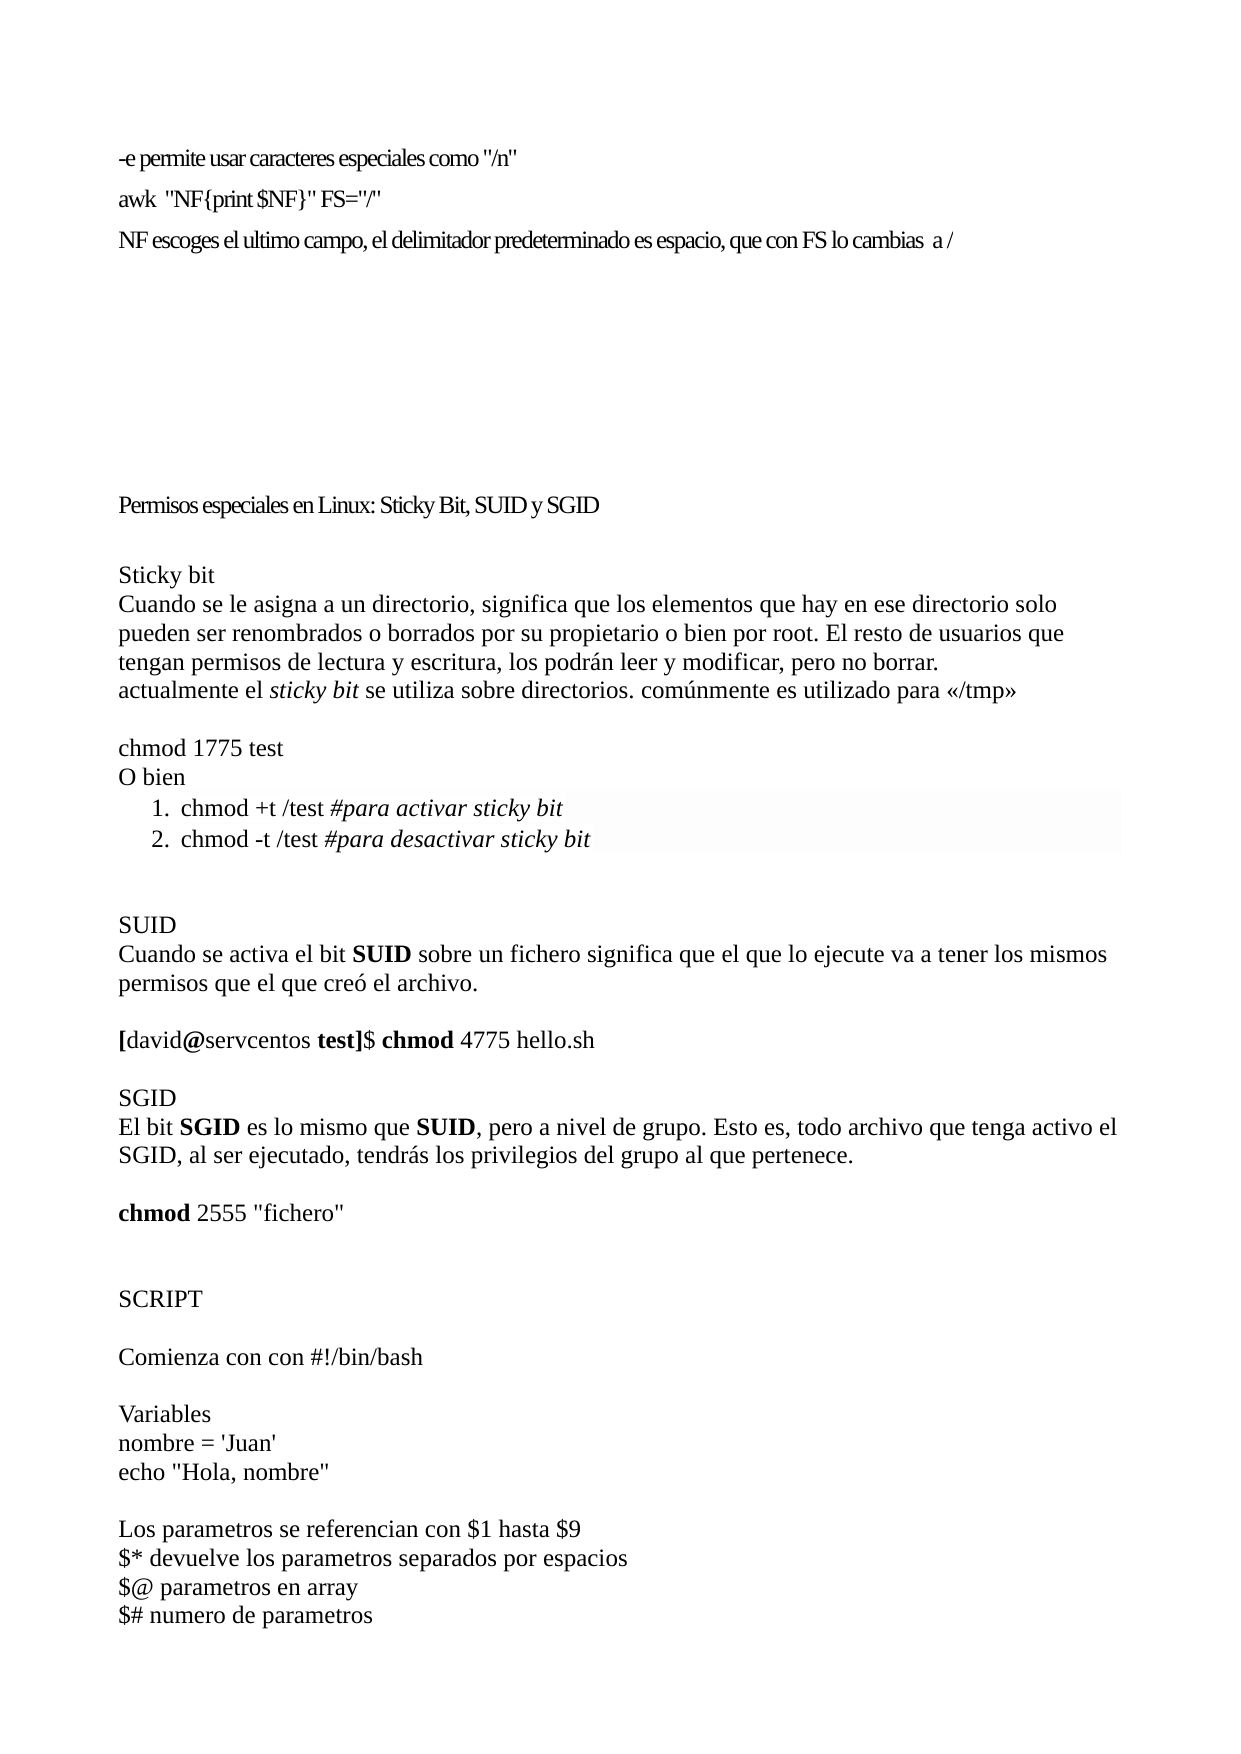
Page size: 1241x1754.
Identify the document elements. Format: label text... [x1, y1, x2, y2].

text echo "Hola, nombre" [118, 1457, 1122, 1486]
subtitle SUID [118, 911, 1122, 939]
subtitle -e permite usar caracteres especiales como "/n" [118, 143, 1122, 172]
text chmod 2555 "fichero" [118, 1198, 1122, 1227]
text $@ parametros en array [118, 1572, 1122, 1601]
list chmod +t /test #para activar sticky bit [181, 791, 1122, 822]
subtitle Permisos especiales en Linux: Sticky Bit, SUID y SGID [118, 491, 1122, 519]
text actualmente el sticky bit se utiliza sobre directorios. comúnmente es utilizado para «/tmp» [118, 676, 1122, 704]
text [david@servcentos test]$ chmod 4775 hello.sh [118, 1026, 1122, 1054]
text NF escoges el ultimo campo, el delimitador predeterminado es espacio, que con FS lo cambias a / [118, 226, 1122, 254]
text $* devuelve los parametros separados por espacios [118, 1543, 1122, 1572]
text El bit SGID es lo mismo que SUID, pero a nivel de grupo. Esto es, todo archivo que tenga activo el SGID, al ser ejecutado, tendrás los privilegios del grupo al que pertenece. [118, 1112, 1122, 1169]
text Cuando se activa el bit SUID sobre un fichero significa que el que lo ejecute va a tener los mismos permisos que el que creó el archivo. [118, 939, 1122, 997]
text $# numero de parametros [118, 1601, 1122, 1629]
text SCRIPT [118, 1284, 1122, 1313]
text awk "NF{print $NF}" FS="/" [118, 184, 1122, 213]
text Comienza con con #!/bin/bash [118, 1342, 1122, 1371]
text nombre = 'Juan' [118, 1428, 1122, 1457]
text O bien [118, 762, 1122, 791]
text chmod 1775 test [118, 733, 1122, 762]
subtitle SGID [118, 1083, 1122, 1112]
text Variables [118, 1399, 1122, 1428]
list chmod -t /test #para desactivar sticky bit [181, 822, 1122, 853]
text Cuando se le asigna a un directorio, significa que los elementos que hay en ese directorio solo pueden ser renombrados o borrados por su propietario o bien por root. El resto de usuarios que tengan permisos de lectura y escritura, los podrán leer y modificar, pero no borrar. [118, 589, 1122, 676]
text Sticky bit [118, 561, 1122, 589]
text Los parametros se referencian con $1 hasta $9 [118, 1514, 1122, 1543]
